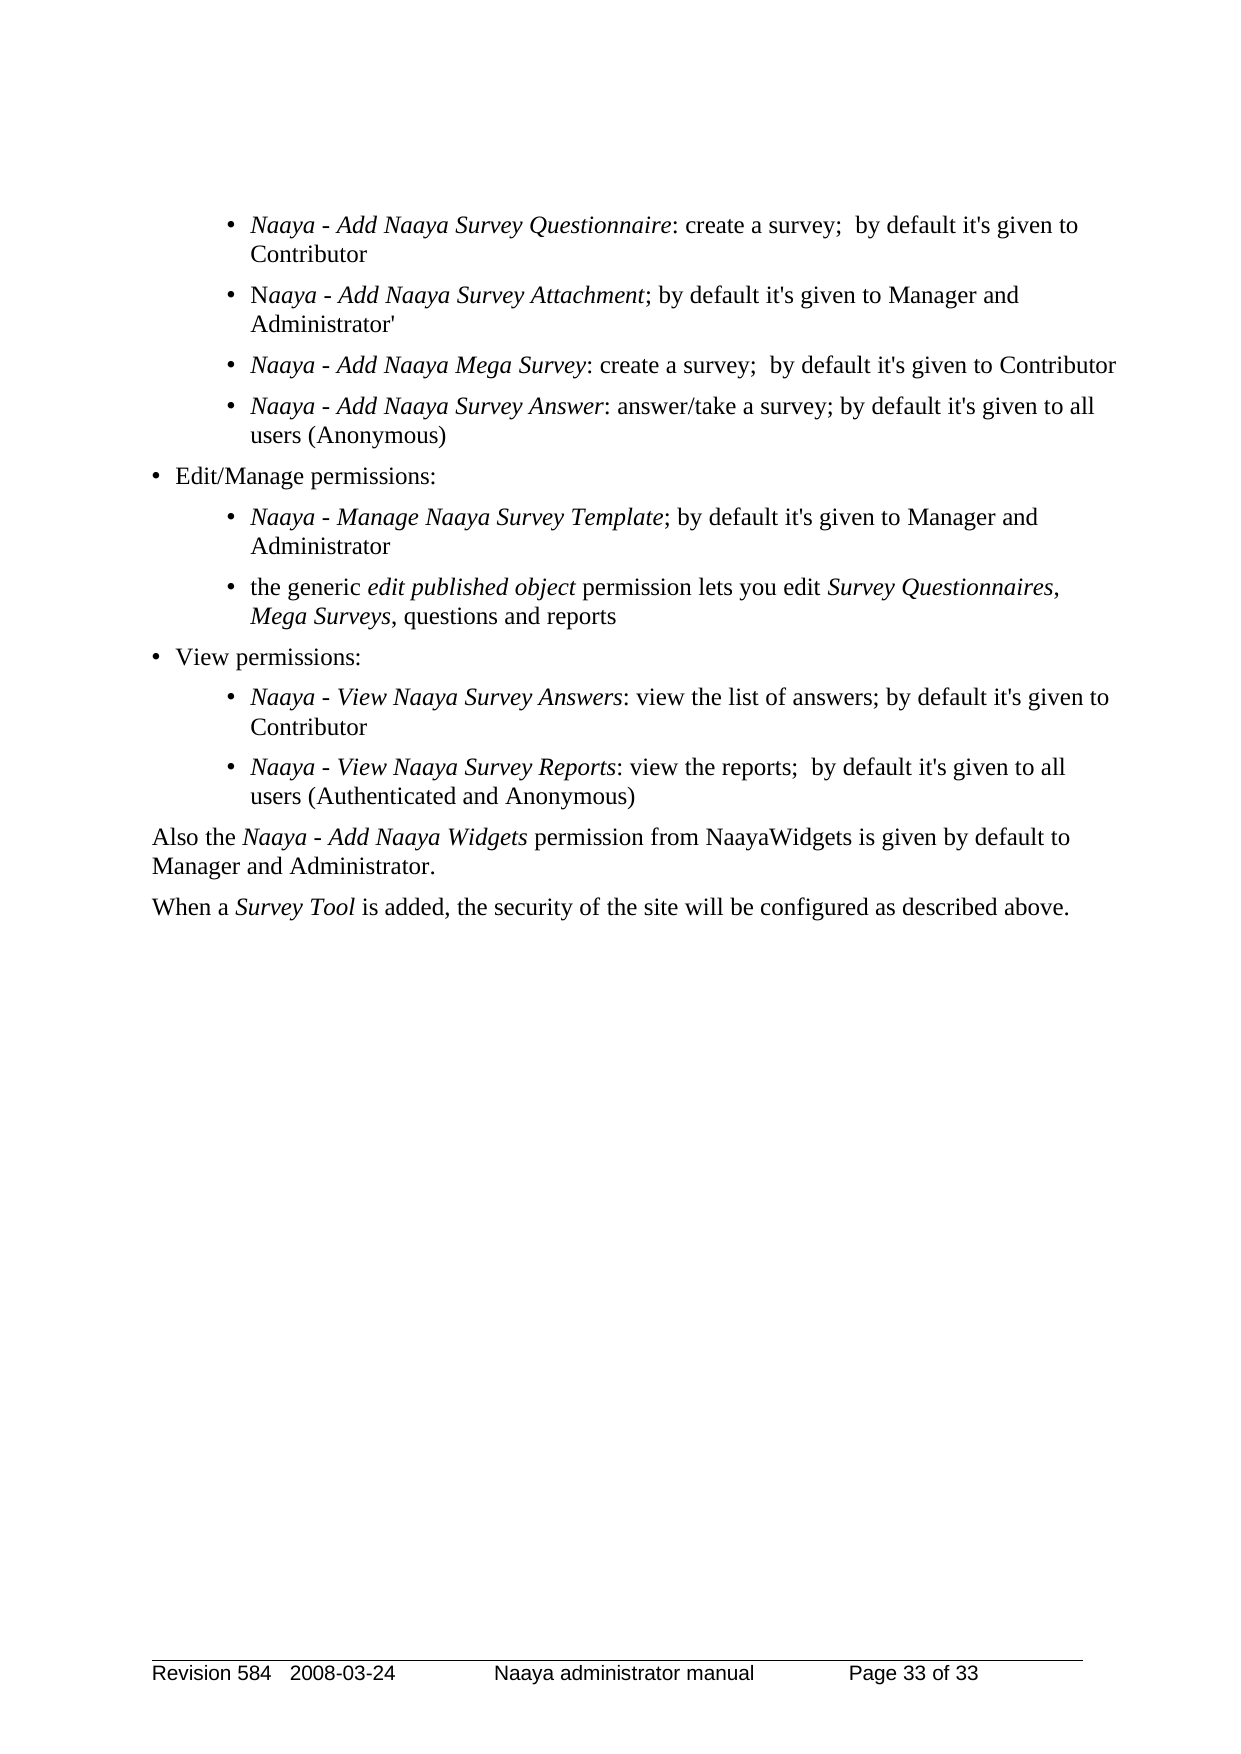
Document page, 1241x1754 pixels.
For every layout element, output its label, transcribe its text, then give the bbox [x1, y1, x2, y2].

list Naaya - Add Naaya Survey Questionnaire: create a survey; by default it's given to Contributor [227, 210, 1120, 268]
list View permissions: [152, 641, 1120, 671]
list the generic edit published object permission lets you edit Survey Questionnaires, Mega Surveys, questions and reports [227, 572, 1120, 630]
text When a Survey Tool is added, the security of the site will be configured as described above. [152, 892, 1120, 921]
list Naaya - Add Naaya Mega Survey: create a survey; by default it's given to Contributor [227, 350, 1120, 379]
list Naaya - Add Naaya Survey Attachment; by default it's given to Manager and Administrator' [227, 280, 1120, 338]
list Naaya - View Naaya Survey Answers: view the list of answers; by default it's given to Contributor [227, 682, 1120, 740]
text Also the Naaya - Add Naaya Widgets permission from NaayaWidgets is given by default to Manager and Administrator. [152, 822, 1120, 880]
list Naaya - Add Naaya Survey Answer: answer/take a survey; by default it's given to all users (Anonymous) [227, 391, 1120, 449]
list Naaya - Manage Naaya Survey Template; by default it's given to Manager and Administrator [227, 502, 1120, 560]
list Naaya - View Naaya Survey Reports: view the reports; by default it's given to all users (Authenticated and Anonymous) [227, 752, 1120, 810]
list Edit/Manage permissions: [152, 461, 1120, 490]
